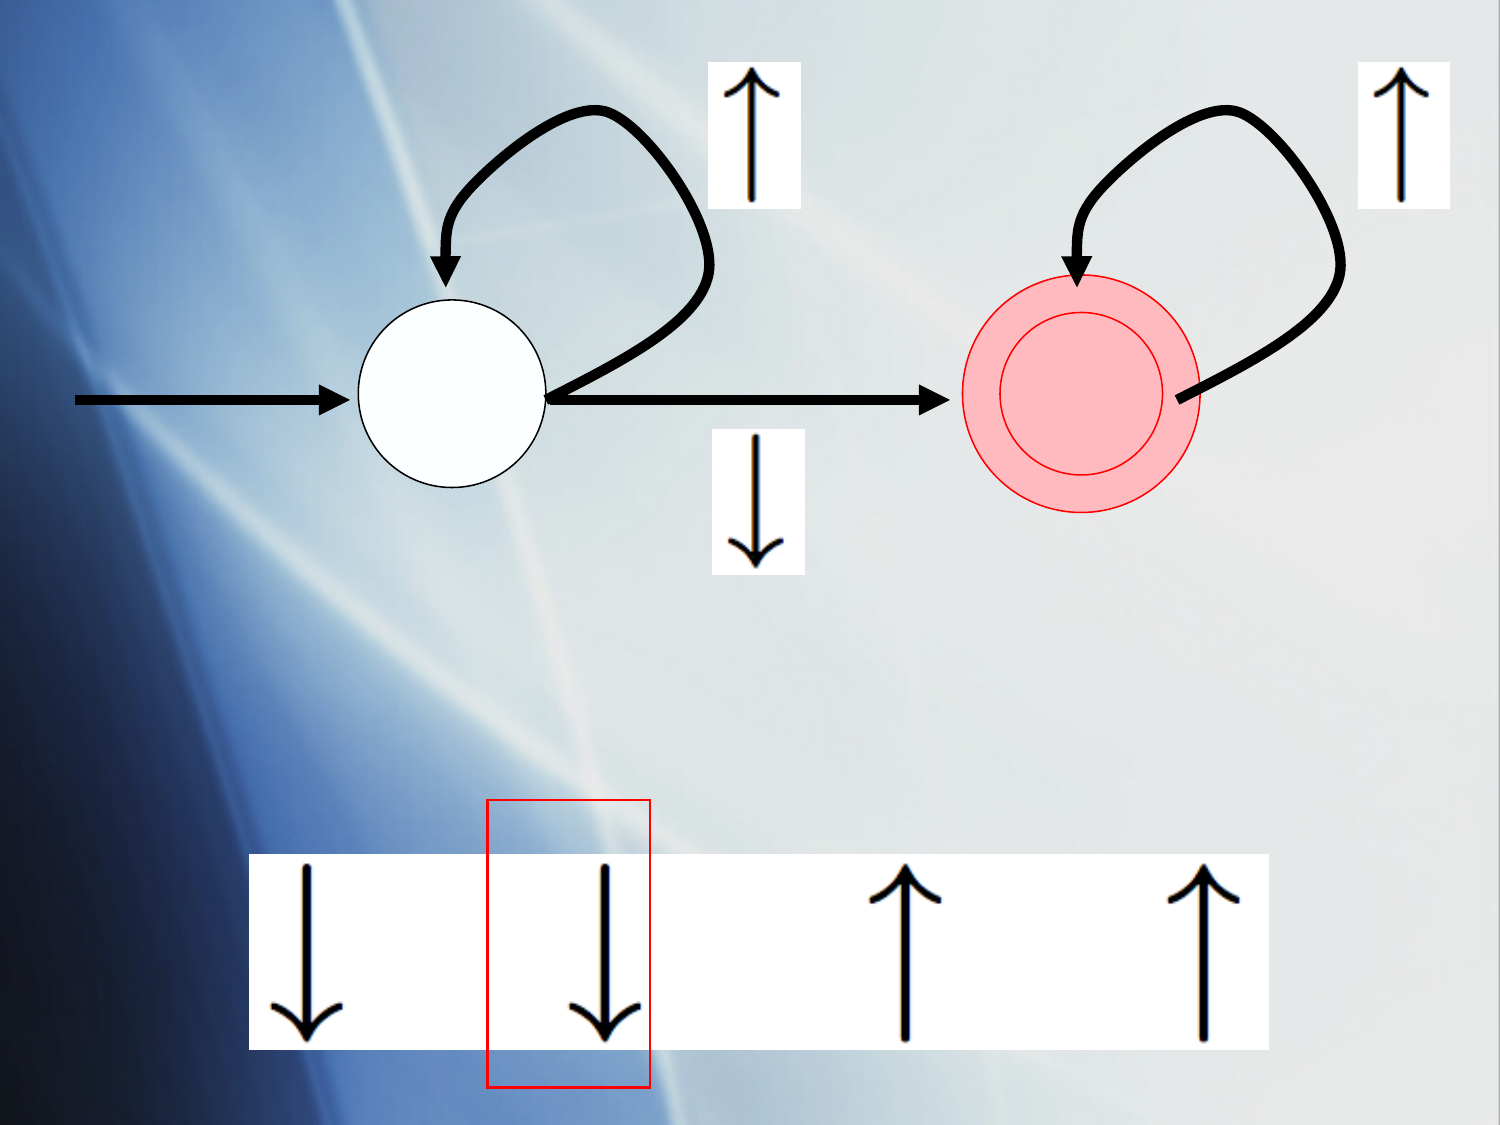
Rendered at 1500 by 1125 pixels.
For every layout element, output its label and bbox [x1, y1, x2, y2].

picture [0, 0, 1500, 1125]
text_box [358, 299, 546, 488]
text_box [962, 275, 1201, 513]
